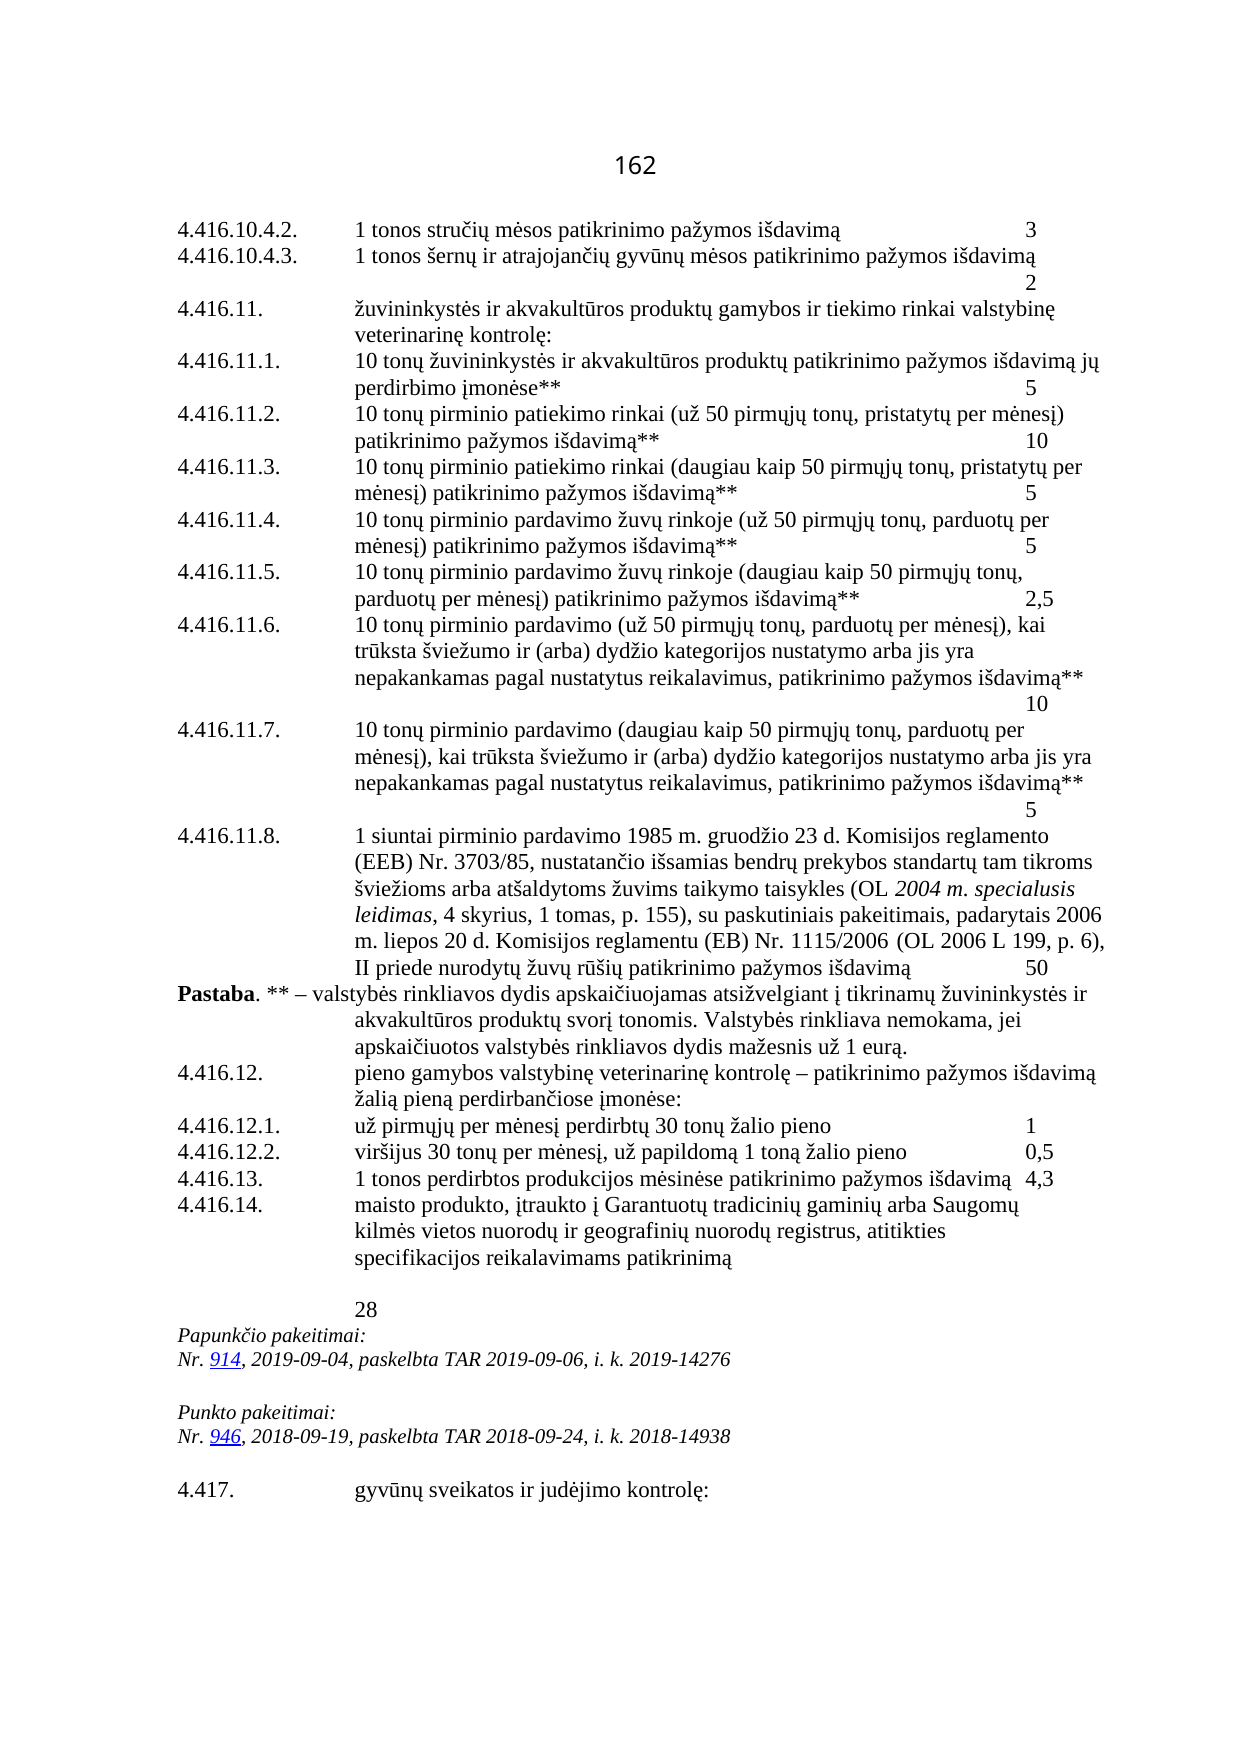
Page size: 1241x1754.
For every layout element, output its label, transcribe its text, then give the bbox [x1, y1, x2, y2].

text 4.416.10.4.2. 1 tonos stručių mėsos patikrinimo pažymos išdavimą 3 [177, 216, 1107, 242]
text 4.416.13. 1 tonos perdirbtos produkcijos mėsinėse patikrinimo pažymos išdavimą 4,3 [177, 1164, 1107, 1191]
text 4.416.11.1. 10 tonų žuvininkystės ir akvakultūros produktų patikrinimo pažymos išdavimą jų perdirbimo įmonėse** 5 [177, 348, 1107, 400]
text 4.416.12.2. viršijus 30 tonų per mėnesį, už papildomą 1 toną žalio pieno 0,5 [177, 1138, 1107, 1164]
text 4.416.11.7. 10 tonų pirminio pardavimo (daugiau kaip 50 pirmųjų tonų, parduotų per mėnesį), kai trūksta šviežumo ir (arba) dydžio kategorijos nustatymo arba jis yra nepakankamas pagal nustatytus reikalavimus, patikrinimo pažymos išdavimą** 5 [177, 717, 1107, 822]
text 4.416.11.4. 10 tonų pirminio pardavimo žuvų rinkoje (už 50 pirmųjų tonų, parduotų per mėnesį) patikrinimo pažymos išdavimą** 5 [177, 506, 1107, 558]
text 4.416.12. pieno gamybos valstybinę veterinarinę kontrolę – patikrinimo pažymos išdavimą žalią pieną perdirbančiose įmonėse: [177, 1059, 1107, 1112]
text 4.416.14. maisto produkto, įtraukto į Garantuotų tradicinių gaminių arba Saugomų kilmės vietos nuorodų ir geografinių nuorodų registrus, atitikties specifikacijos reikalavimams patikrinimą 28 [177, 1191, 1034, 1323]
text 4.416.11. žuvininkystės ir akvakultūros produktų gamybos ir tiekimo rinkai valstybinę veterinarinę kontrolę: [177, 295, 1107, 348]
text 4.416.10.4.3. 1 tonos šernų ir atrajojančių gyvūnų mėsos patikrinimo pažymos išdavimą 2 [177, 242, 1107, 295]
text 4.416.11.6. 10 tonų pirminio pardavimo (už 50 pirmųjų tonų, parduotų per mėnesį), kai trūksta šviežumo ir (arba) dydžio kategorijos nustatymo arba jis yra nepakankamas pagal nustatytus reikalavimus, patikrinimo pažymos išdavimą** 10 [177, 611, 1107, 717]
text 4.416.11.2. 10 tonų pirminio patiekimo rinkai (už 50 pirmųjų tonų, pristatytų per mėnesį) patikrinimo pažymos išdavimą** 10 [177, 400, 1107, 453]
text 4.416.11.3. 10 tonų pirminio patiekimo rinkai (daugiau kaip 50 pirmųjų tonų, pristatytų per mėnesį) patikrinimo pažymos išdavimą** 5 [177, 453, 1107, 506]
text Punkto pakeitimai: [177, 1399, 1093, 1424]
text 4.416.11.5. 10 tonų pirminio pardavimo žuvų rinkoje (daugiau kaip 50 pirmųjų tonų, parduotų per mėnesį) patikrinimo pažymos išdavimą** 2,5 [177, 558, 1107, 611]
text Pastaba. ** – valstybės rinkliavos dydis apskaičiuojamas atsižvelgiant į tikrinamų žuvininkystės ir akvakultūros produktų svorį tonomis. Valstybės rinkliava nemokama, jei apskaičiuotos valstybės rinkliavos dydis mažesnis už 1 eurą. [177, 980, 1107, 1059]
text 4.417. gyvūnų sveikatos ir judėjimo kontrolę: [177, 1476, 945, 1529]
text Nr. 914, 2019-09-04, paskelbta TAR 2019-09-06, i. k. 2019-14276 [177, 1347, 1093, 1371]
text 4.416.11.8. 1 siuntai pirminio pardavimo 1985 m. gruodžio 23 d. Komisijos reglamento (EEB) Nr. 3703/85, nustatančio išsamias bendrų prekybos standartų tam tikroms šviežioms arba atšaldytoms žuvims taikymo taisykles (OL 2004 m. specialusis leidimas, 4 skyrius, 1 tomas, p. 155), su paskutiniais pakeitimais, padarytais 2006 m. liepos 20 d. Komisijos reglamentu (EB) Nr. 1115/2006 (OL 2006 L 199, p. 6), II priede nurodytų žuvų rūšių patikrinimo pažymos išdavimą 50 [177, 822, 1107, 980]
text 4.416.12.1. už pirmųjų per mėnesį perdirbtų 30 tonų žalio pieno 1 [177, 1112, 1107, 1138]
text Nr. 946, 2018-09-19, paskelbta TAR 2018-09-24, i. k. 2018-14938 [177, 1424, 1093, 1448]
text Papunkčio pakeitimai: [177, 1323, 1093, 1347]
